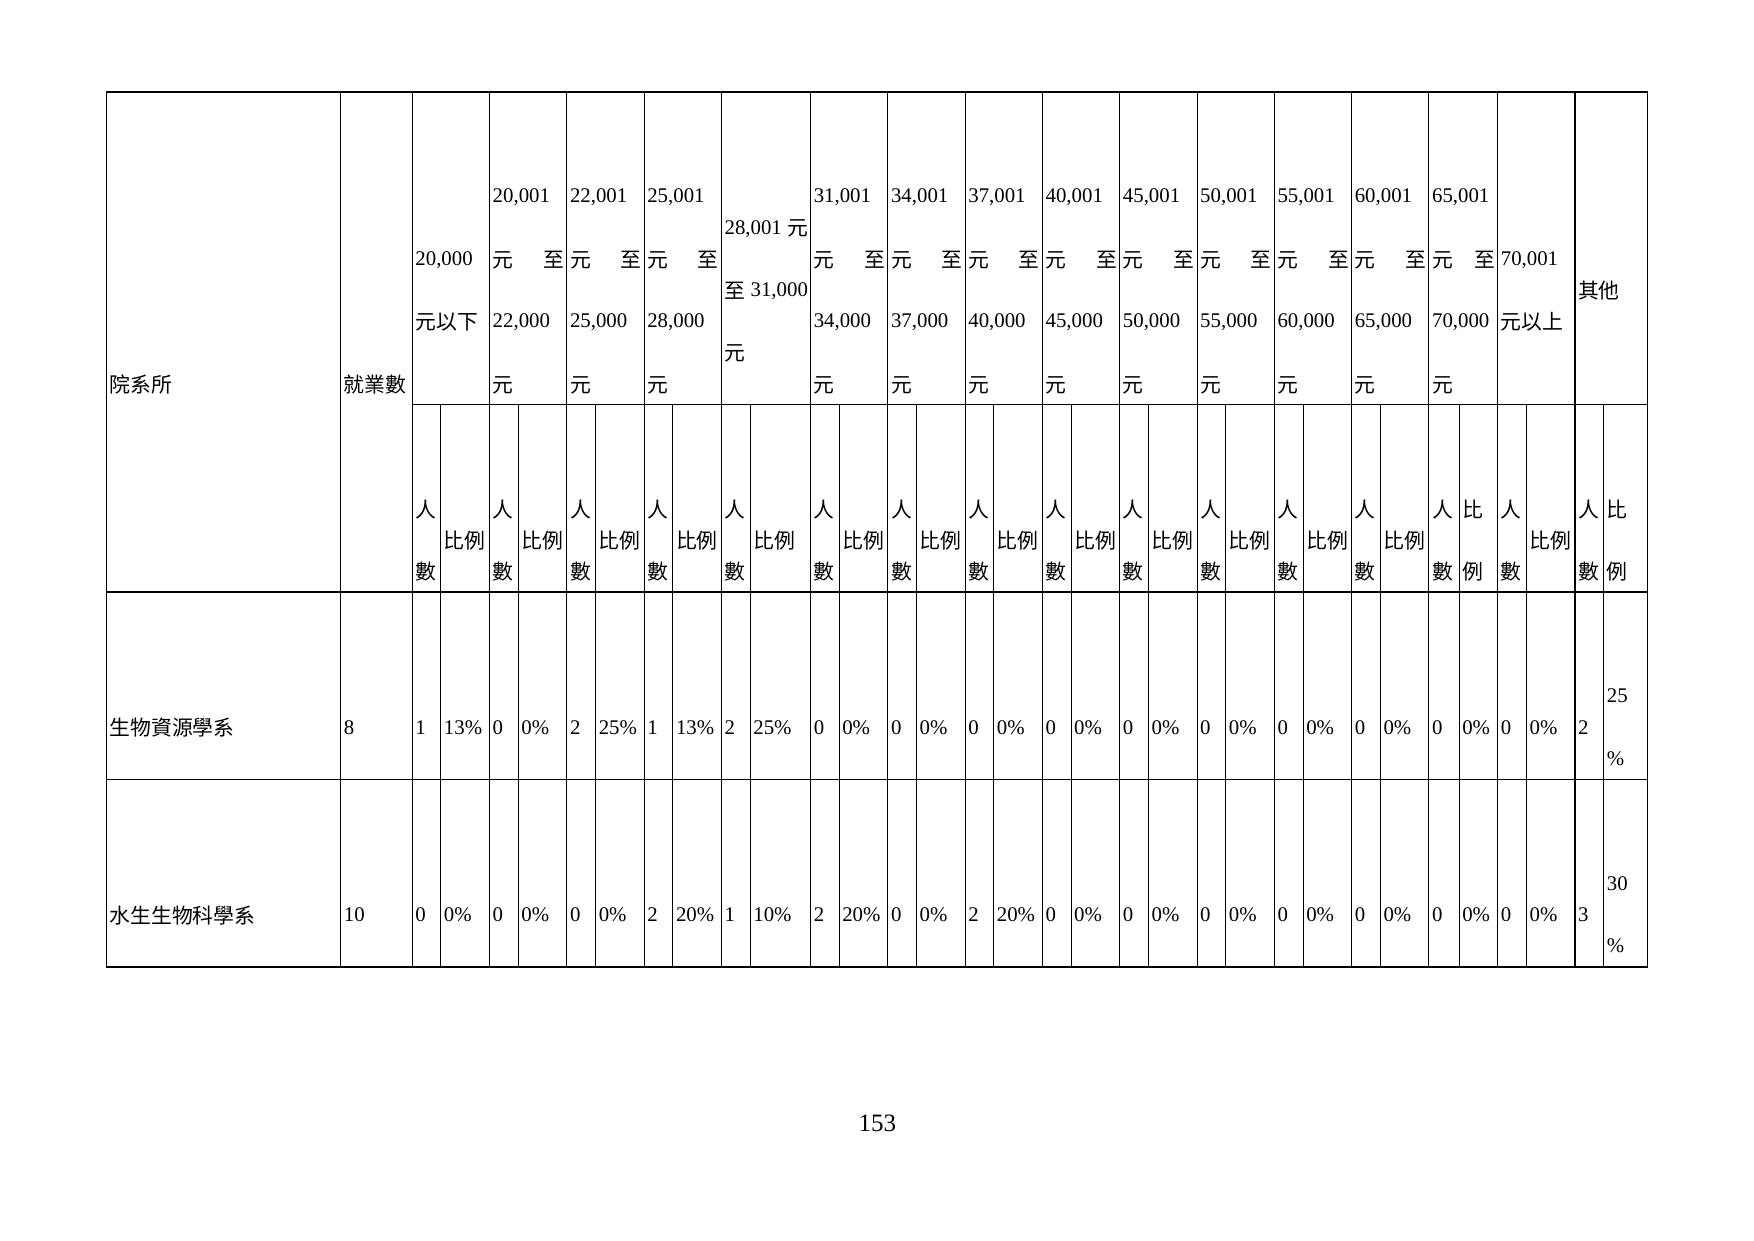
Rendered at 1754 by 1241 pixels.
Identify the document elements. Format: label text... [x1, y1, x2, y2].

table_cell 0% [519, 593, 566, 779]
table_cell 2 [811, 780, 839, 966]
table_cell 人數 [888, 405, 916, 591]
table_cell 比例 [1604, 405, 1647, 591]
table_cell 0% [1304, 780, 1351, 966]
table_header 22,001元至25,000元 [567, 93, 644, 404]
table_cell 0 [888, 593, 916, 779]
table_cell 0% [917, 780, 965, 966]
table_cell 1 [645, 593, 672, 779]
table_cell 0% [1149, 593, 1197, 779]
table_cell 0% [917, 593, 965, 779]
table_cell 0% [1072, 780, 1119, 966]
table_header 50,001元至55,000元 [1198, 93, 1274, 404]
table_cell 0 [888, 780, 916, 966]
table_cell 0% [1072, 593, 1119, 779]
table_cell 人數 [1043, 405, 1071, 591]
table_cell 25% [751, 593, 810, 779]
table_cell 比例 [441, 405, 489, 591]
table_header 60,001元至65,000元 [1352, 93, 1428, 404]
table_cell 0 [811, 593, 839, 779]
table_cell 0 [1352, 780, 1380, 966]
table_cell 0 [1198, 780, 1225, 966]
table_cell 0% [596, 780, 644, 966]
table_header 55,001元至60,000元 [1275, 93, 1351, 404]
table_cell 25% [1604, 593, 1647, 779]
table_cell 0 [1120, 593, 1148, 779]
table_cell 0% [1460, 780, 1497, 966]
table_cell 0 [1275, 780, 1303, 966]
table_cell 0% [840, 593, 887, 779]
table_cell 30% [1604, 780, 1647, 966]
table_cell 0 [413, 780, 440, 966]
table_cell 0 [1275, 593, 1303, 779]
table_cell 比例 [840, 405, 887, 591]
table_cell 比例 [1527, 405, 1574, 591]
table_cell 0 [490, 780, 518, 966]
table_cell 比例 [1072, 405, 1119, 591]
table_header 31,001元至34,000元 [811, 93, 887, 404]
table_cell 比例 [1381, 405, 1428, 591]
table_cell 0 [1198, 593, 1225, 779]
table_cell 0 [1498, 780, 1526, 966]
table_cell 2 [966, 780, 993, 966]
table_cell 13% [673, 593, 721, 779]
table_cell 0% [1381, 593, 1428, 779]
table_header 34,001元至37,000元 [888, 93, 965, 404]
table_cell 0% [1527, 780, 1574, 966]
table_cell 0% [1149, 780, 1197, 966]
table_cell 人數 [413, 405, 440, 591]
table_cell 0 [1352, 593, 1380, 779]
table_cell 生物資源學系 [107, 593, 340, 779]
table_header 65,001元至70,000元 [1429, 93, 1497, 404]
table_cell 10 [341, 780, 412, 966]
table_cell 0% [1460, 593, 1497, 779]
table_header 20,000元以下 [413, 93, 489, 404]
table_cell 20% [994, 780, 1042, 966]
table_cell 人數 [966, 405, 993, 591]
table_cell 人數 [722, 405, 750, 591]
table_header 院系所 [107, 93, 340, 591]
table_header 37,001元至40,000元 [966, 93, 1042, 404]
table_cell 25% [596, 593, 644, 779]
table_header 45,001元至50,000元 [1120, 93, 1197, 404]
table_cell 0% [519, 780, 566, 966]
table_cell 比例 [596, 405, 644, 591]
table_cell 0 [490, 593, 518, 779]
table_header 40,001元至45,000元 [1043, 93, 1119, 404]
table_header 就業數 [341, 93, 412, 591]
table_cell 1 [413, 593, 440, 779]
table_cell 0 [1429, 780, 1459, 966]
table_cell 8 [341, 593, 412, 779]
table_cell 0 [966, 593, 993, 779]
table_cell 0 [1043, 780, 1071, 966]
table_cell 0 [1120, 780, 1148, 966]
table_cell 比例 [994, 405, 1042, 591]
table_cell 0% [994, 593, 1042, 779]
table_cell 水生生物科學系 [107, 780, 340, 966]
table_cell 2 [722, 593, 750, 779]
table_cell 0% [441, 780, 489, 966]
table_cell 人數 [1120, 405, 1148, 591]
table_cell 人數 [1576, 405, 1603, 591]
table_cell 0% [1226, 780, 1274, 966]
table_cell 20% [673, 780, 721, 966]
table_cell 比例 [917, 405, 965, 591]
table_cell 2 [567, 593, 595, 779]
table_cell 0 [567, 780, 595, 966]
table_cell 人數 [645, 405, 672, 591]
table_cell 人數 [1198, 405, 1225, 591]
table_cell 人數 [1275, 405, 1303, 591]
table_cell 比例 [1226, 405, 1274, 591]
table_cell 1 [722, 780, 750, 966]
table_header 20,001元至22,000元 [490, 93, 566, 404]
table_cell 0 [1429, 593, 1459, 779]
table_cell 人數 [811, 405, 839, 591]
table_header 25,001元至28,000元 [645, 93, 721, 404]
table_cell 人數 [1352, 405, 1380, 591]
table_cell 3 [1576, 780, 1603, 966]
table_header 其他 [1576, 93, 1647, 404]
table_cell 20% [840, 780, 887, 966]
table_cell 人數 [1429, 405, 1459, 591]
table_cell 0% [1304, 593, 1351, 779]
table_cell 人數 [490, 405, 518, 591]
table_cell 比例 [1460, 405, 1497, 591]
table_cell 人數 [1498, 405, 1526, 591]
table_cell 比例 [1304, 405, 1351, 591]
table_cell 比例 [519, 405, 566, 591]
table_cell 人數 [567, 405, 595, 591]
table_cell 13% [441, 593, 489, 779]
table_cell 2 [1576, 593, 1603, 779]
table_cell 0 [1043, 593, 1071, 779]
table_cell 比例 [1149, 405, 1197, 591]
table_cell 比例 [673, 405, 721, 591]
table_cell 0% [1381, 780, 1428, 966]
table_header 70,001元以上 [1498, 93, 1574, 404]
table_cell 比例 [751, 405, 810, 591]
table_cell 0 [1498, 593, 1526, 779]
table_header 28,001元至31,000元 [722, 93, 810, 404]
table_cell 10% [751, 780, 810, 966]
table_cell 0% [1226, 593, 1274, 779]
table_cell 2 [645, 780, 672, 966]
table_cell 0% [1527, 593, 1574, 779]
